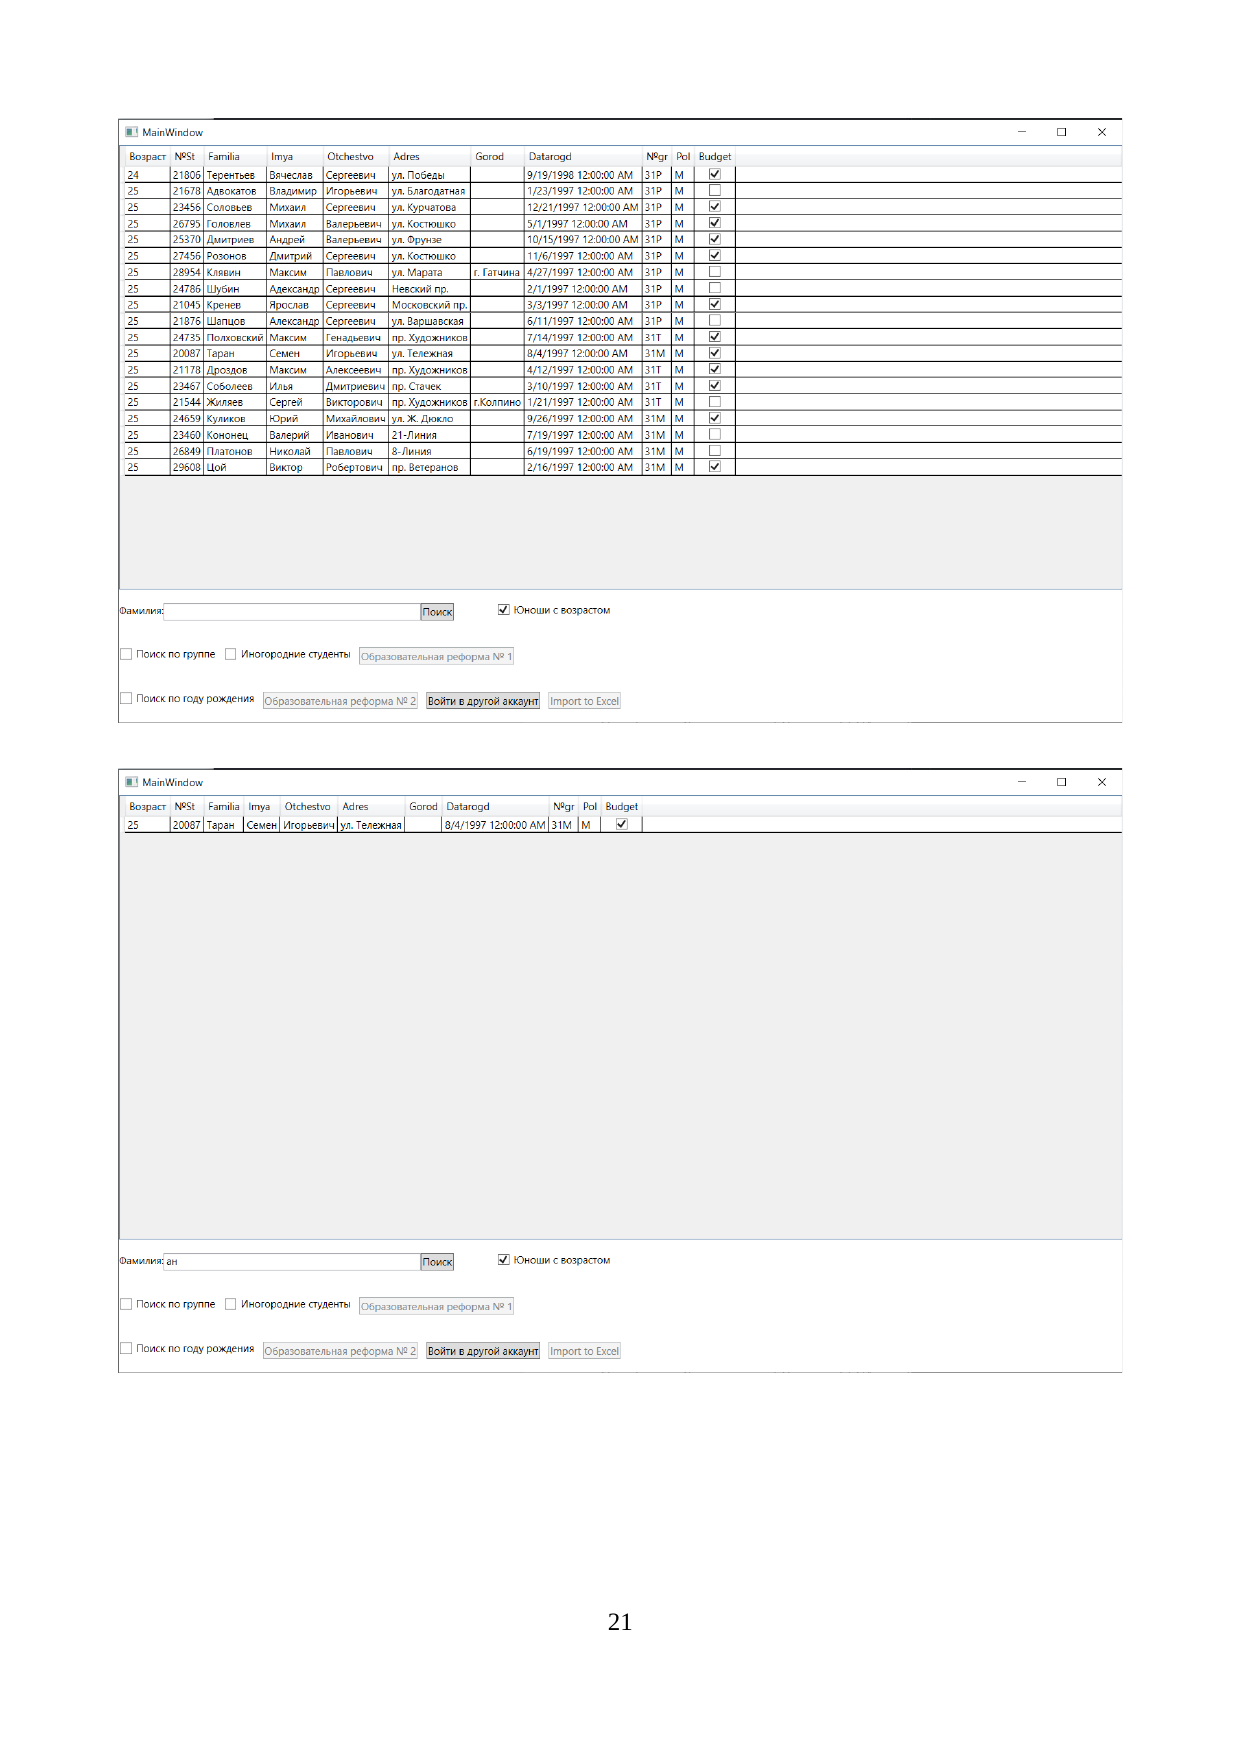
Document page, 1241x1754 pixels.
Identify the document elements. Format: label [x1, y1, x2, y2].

picture [118, 768, 1123, 1373]
picture [118, 118, 1123, 723]
